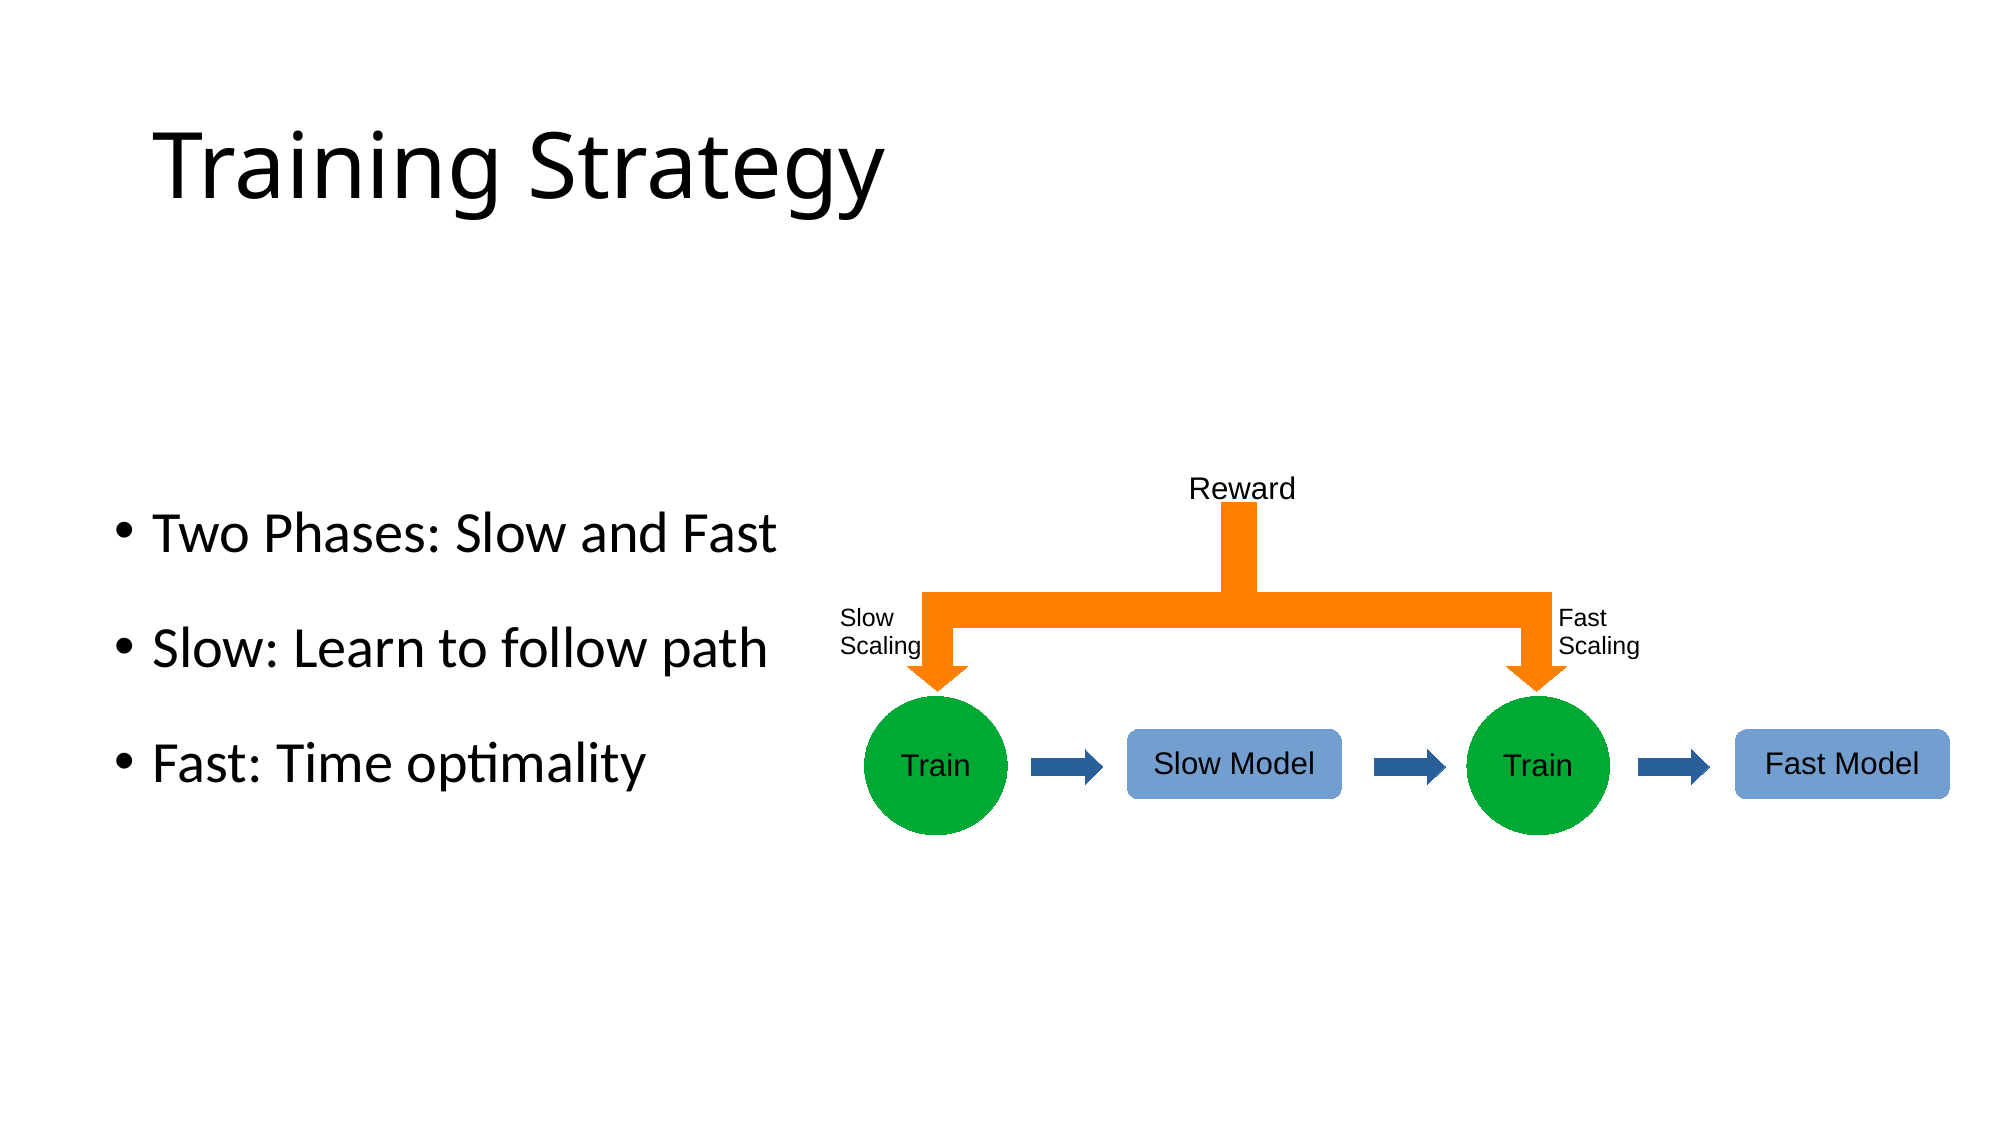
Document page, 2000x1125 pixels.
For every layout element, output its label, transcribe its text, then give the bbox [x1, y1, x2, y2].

text_box [1638, 749, 1710, 785]
list Two Phases: Slow and Fast Slow: Learn to follow path Fast: Time optimality [99, 322, 1900, 975]
text_box Fast Model [1735, 729, 1950, 799]
text_box [909, 668, 966, 692]
text_box Slow Model [1127, 729, 1342, 799]
title Training Strategy [137, 59, 1862, 278]
text_box Train [864, 696, 1008, 835]
text_box Fast Scaling [1543, 596, 1687, 668]
text_box Slow Scaling [825, 596, 968, 668]
text_box Reward [1173, 463, 1353, 514]
text_box [922, 514, 1565, 692]
text_box [1031, 749, 1103, 785]
text_box [1374, 749, 1446, 785]
text_box Train [1466, 696, 1610, 835]
